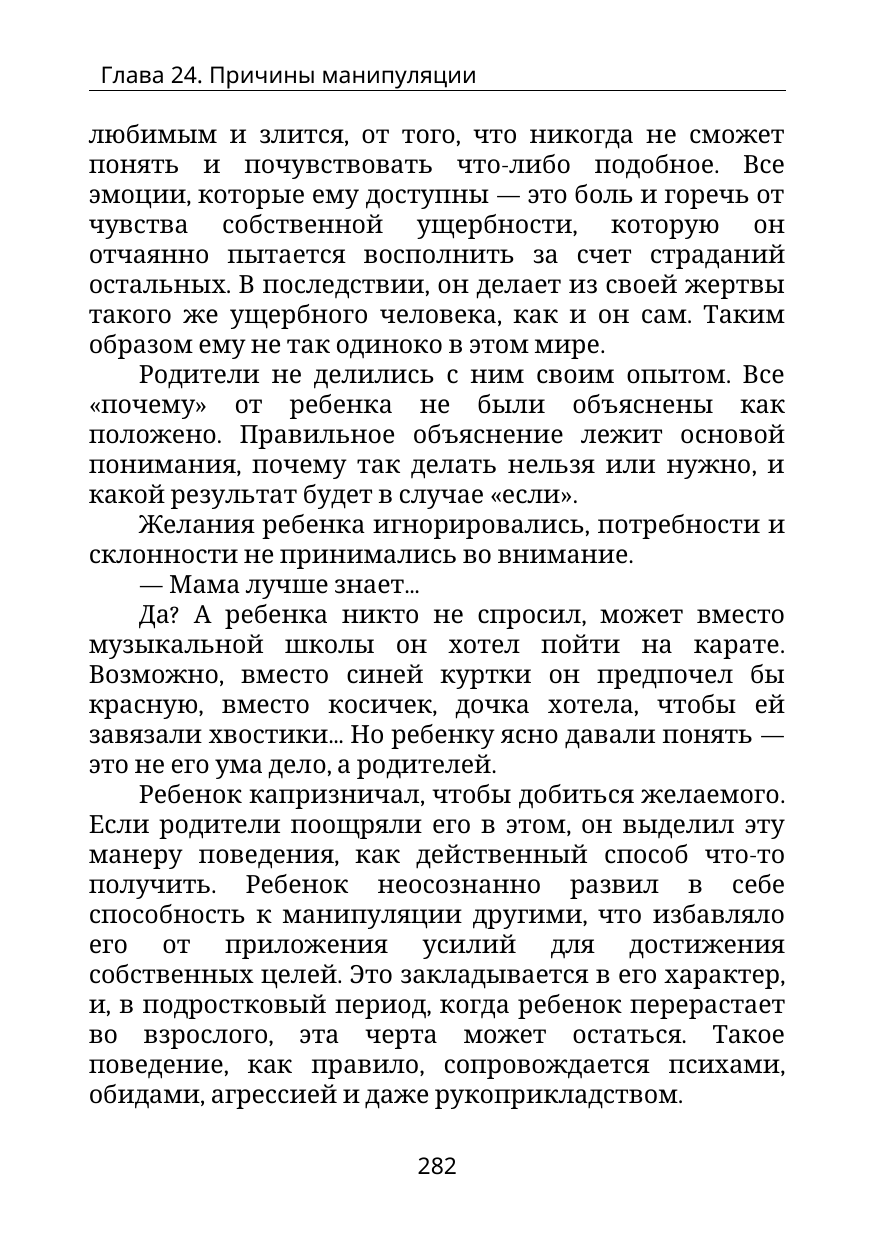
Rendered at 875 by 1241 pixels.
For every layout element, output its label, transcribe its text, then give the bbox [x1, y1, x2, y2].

text Желания ребенка игнорировались, потребности и склонности не принимались во внимание. [88, 510, 786, 570]
text Ребенок капризничал, чтобы добиться желаемого. Если родители поощряли его в этом, он выделил эту манеру поведения, как действенный способ что-то получить. Ребенок неосознанно развил в себе способность к манипуляции другими, что избавляло его от приложения усилий для достижения собственных целей. Это закладывается в его характер, и, в подростковый период, когда ребенок перерастает во взрослого, эта черта может остаться. Такое поведение, как правило, сопровождается психами, обидами, агрессией и даже рукоприкладством. [88, 780, 786, 1110]
text любимым и злится, от того, что никогда не сможет понять и почувствовать что-либо подобное. Все эмоции, которые ему доступны — это боль и горечь от чувства собственной ущербности, которую он отчаянно пытается восполнить за счет страданий остальных. В последствии, он делает из своей жертвы такого же ущербного человека, как и он сам. Таким образом ему не так одиноко в этом мире. [88, 120, 786, 360]
text Да? А ребенка никто не спросил, может вместо музыкальной школы он хотел пойти на карате. Возможно, вместо синей куртки он предпочел бы красную, вместо косичек, дочка хотела, чтобы ей завязали хвостики... Но ребенку ясно давали понять — это не его ума дело, а родителей. [88, 600, 786, 780]
text Родители не делились с ним своим опытом. Все «почему» от ребенка не были объяснены как положено. Правильное объяснение лежит основой понимания, почему так делать нельзя или нужно, и какой результат будет в случае «если». [88, 360, 786, 510]
text — Мама лучше знает... [88, 570, 786, 600]
